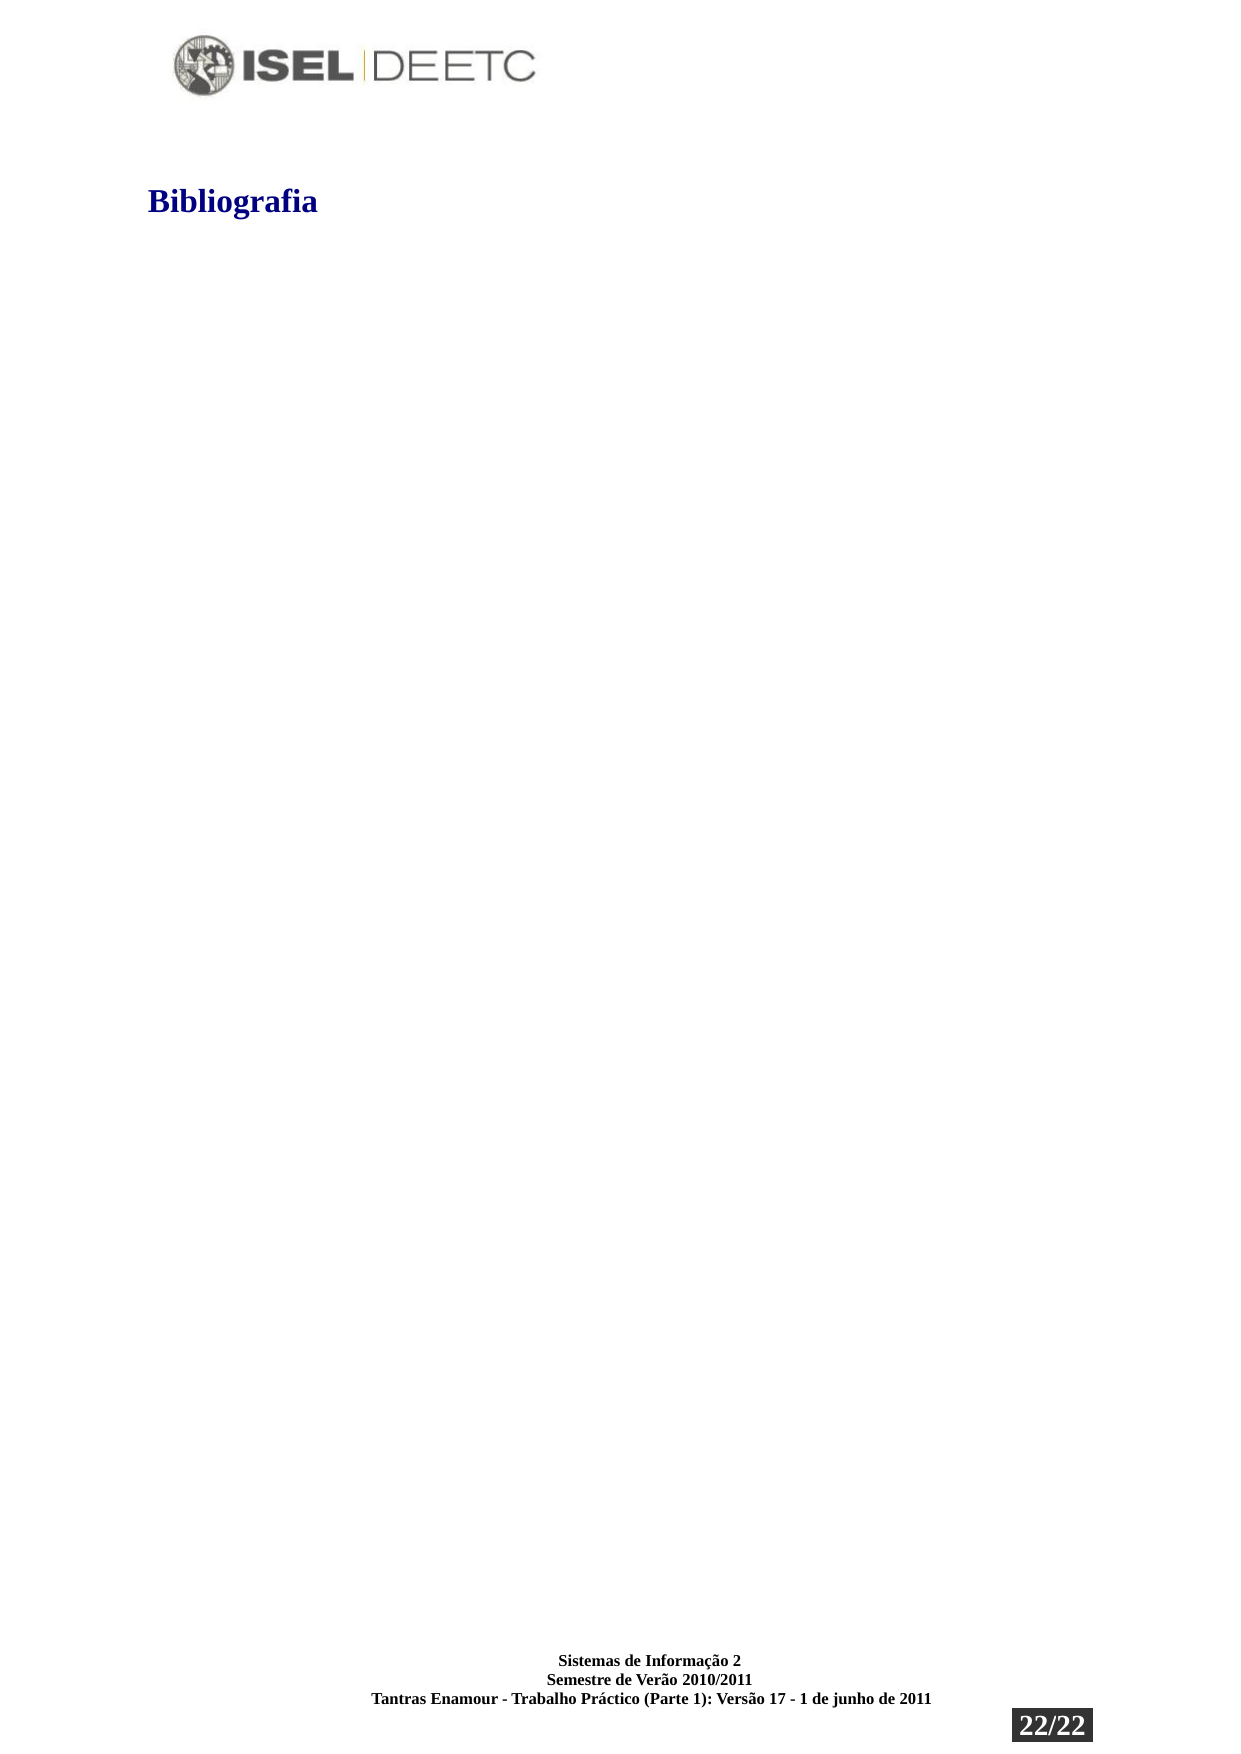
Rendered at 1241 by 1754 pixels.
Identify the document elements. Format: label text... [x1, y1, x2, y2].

picture [164, 20, 566, 121]
subtitle Bibliografia [148, 181, 1093, 219]
